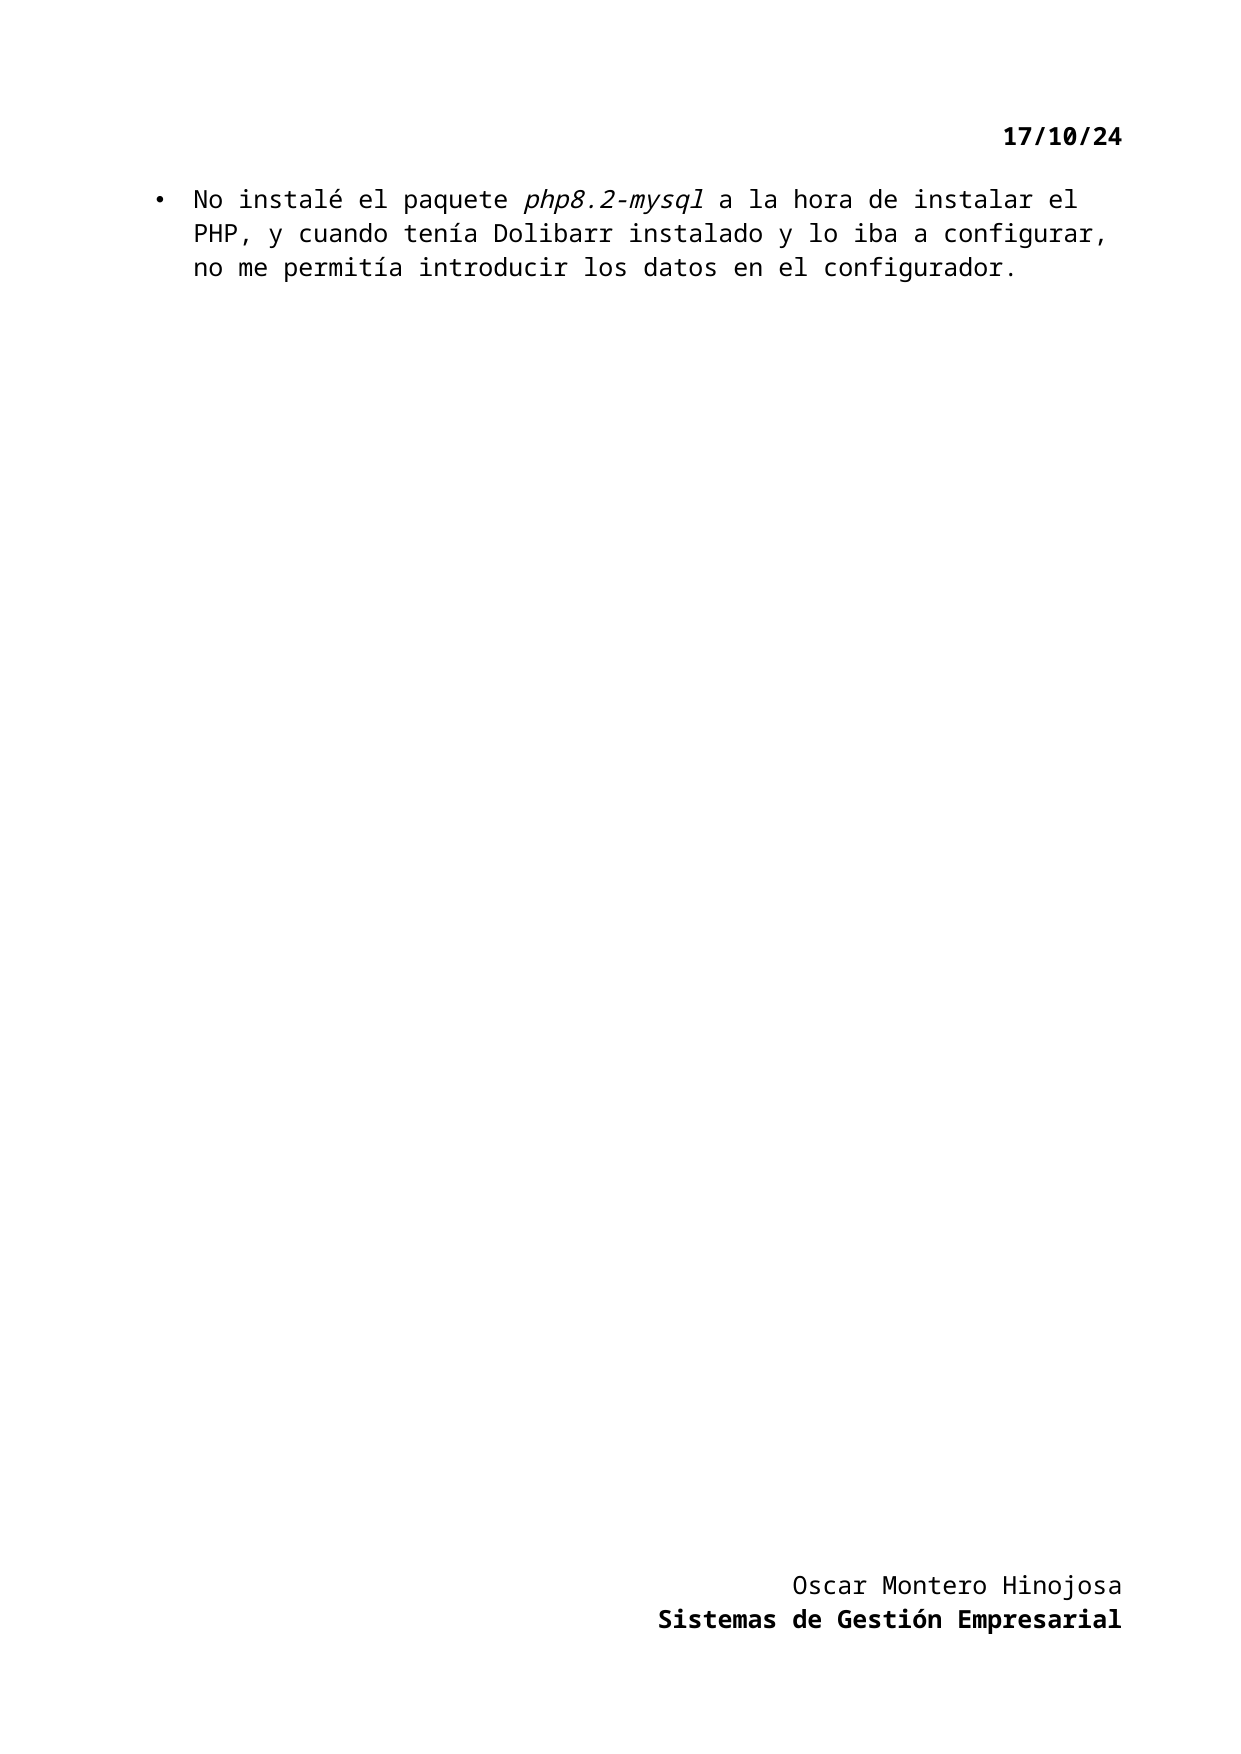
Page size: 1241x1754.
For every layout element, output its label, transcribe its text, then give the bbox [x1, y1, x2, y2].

list No instalé el paquete php8.2-mysql a la hora de instalar el PHP, y cuando tenía Dolibarr instalado y lo iba a configurar, no me permitía introducir los datos en el configurador. [156, 182, 1122, 284]
